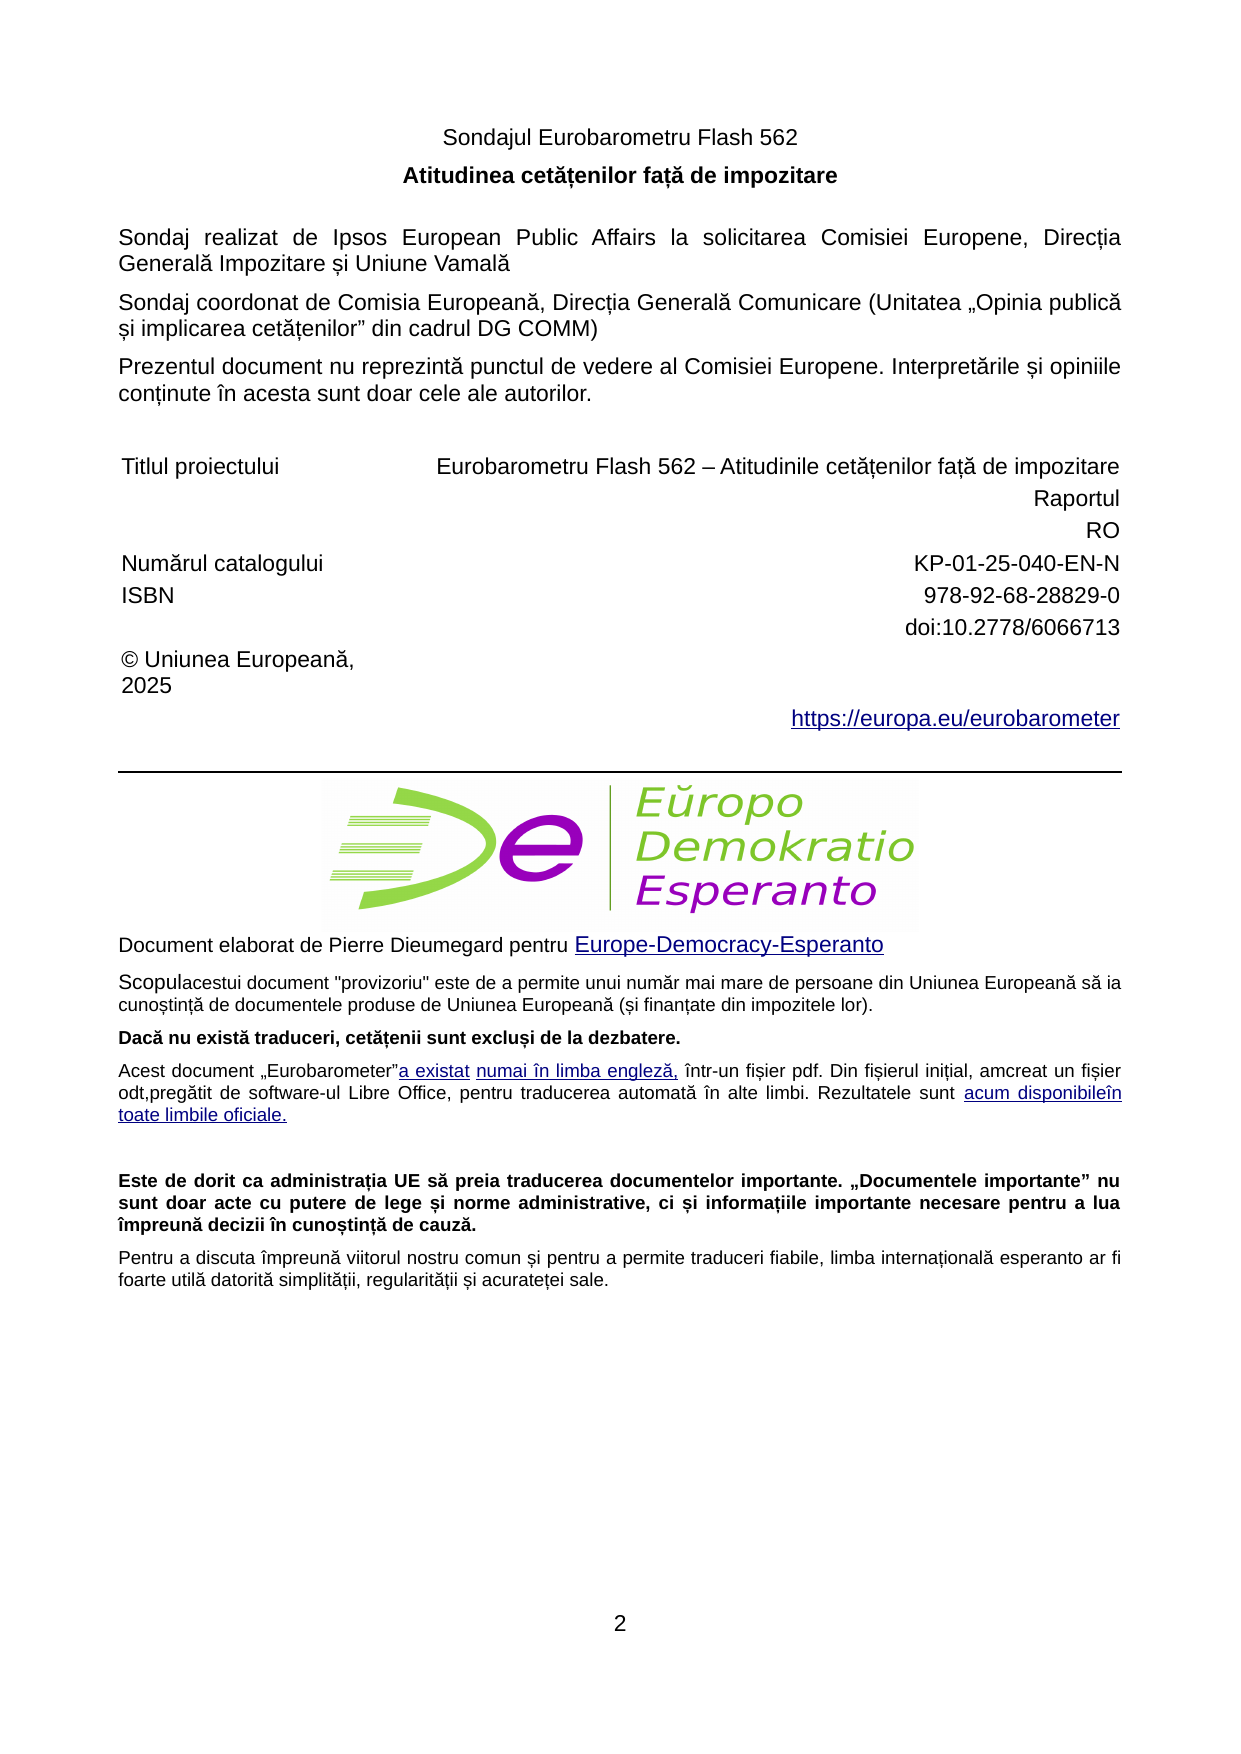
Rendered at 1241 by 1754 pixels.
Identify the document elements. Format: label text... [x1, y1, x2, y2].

text Sondaj coordonat de Comisia Europeană, Direcția Generală Comunicare (Unitatea „Opinia publică și implicarea cetățenilor” din cadrul DG COMM) [118, 289, 1122, 341]
text Dacă nu există traduceri, cetățenii sunt excluși de la dezbatere. [118, 1027, 1122, 1048]
table_cell https://europa.eu/eurobarometer [414, 702, 1123, 734]
table_cell doi:10.2778/6066713 [414, 611, 1123, 643]
table_cell [414, 643, 1123, 702]
table_cell 978-92-68-28829-0 [414, 579, 1123, 611]
table_cell Numărul catalogului [118, 547, 413, 579]
table_cell [118, 611, 413, 643]
table_cell Raportul [414, 482, 1123, 514]
table_cell ISBN [118, 579, 413, 611]
text Pentru a discuta împreună viitorul nostru comun și pentru a permite traduceri fiabile, limba internațională esperanto ar fi foarte utilă datorită simplității, regularității și acurateței sale. [118, 1247, 1122, 1290]
text Sondaj realizat de Ipsos European Public Affairs la solicitarea Comisiei Europene, Direcția Generală Impozitare și Uniune Vamală [118, 224, 1122, 277]
table_cell KP-01-25-040-EN-N [414, 547, 1123, 579]
table_cell [118, 515, 413, 547]
text Este de dorit ca administrația UE să preia traducerea documentelor importante. „Documentele importante” nu sunt doar acte cu putere de lege și norme administrative, ci și informațiile importante necesare pentru a lua împreună decizii în cunoștință de cauză. [118, 1170, 1122, 1235]
text Acest document „Eurobarometer”a existat numai în limba engleză, într-un fișier pdf. Din fișierul inițial, amcreat un fișier odt,pregătit de software-ul Libre Office, pentru traducerea automată în alte limbi. Rezultatele sunt acum disponibileîn toate limbile oficiale. [118, 1060, 1122, 1125]
table_cell [118, 482, 413, 514]
table_cell RO [414, 515, 1123, 547]
table_header Eurobarometru Flash 562 – Atitudinile cetățenilor față de impozitare [414, 450, 1123, 482]
table_cell [118, 702, 413, 734]
table_cell © Uniunea Europeană, 2025 [118, 643, 413, 702]
text Prezentul document nu reprezintă punctul de vedere al Comisiei Europene. Interpretările și opiniile conținute în acesta sunt doar cele ale autorilor. [118, 353, 1122, 406]
picture [321, 778, 919, 932]
text Document elaborat de Pierre Dieumegard pentru Europe-Democracy-Esperanto [118, 928, 1122, 958]
table_header Titlul proiectului [118, 450, 413, 482]
text Scopulacestui document "provizoriu" este de a permite unui număr mai mare de persoane din Uniunea Europeană să ia cunoștință de documentele produse de Uniunea Europeană (și finanțate din impozitele lor). [118, 969, 1122, 1015]
